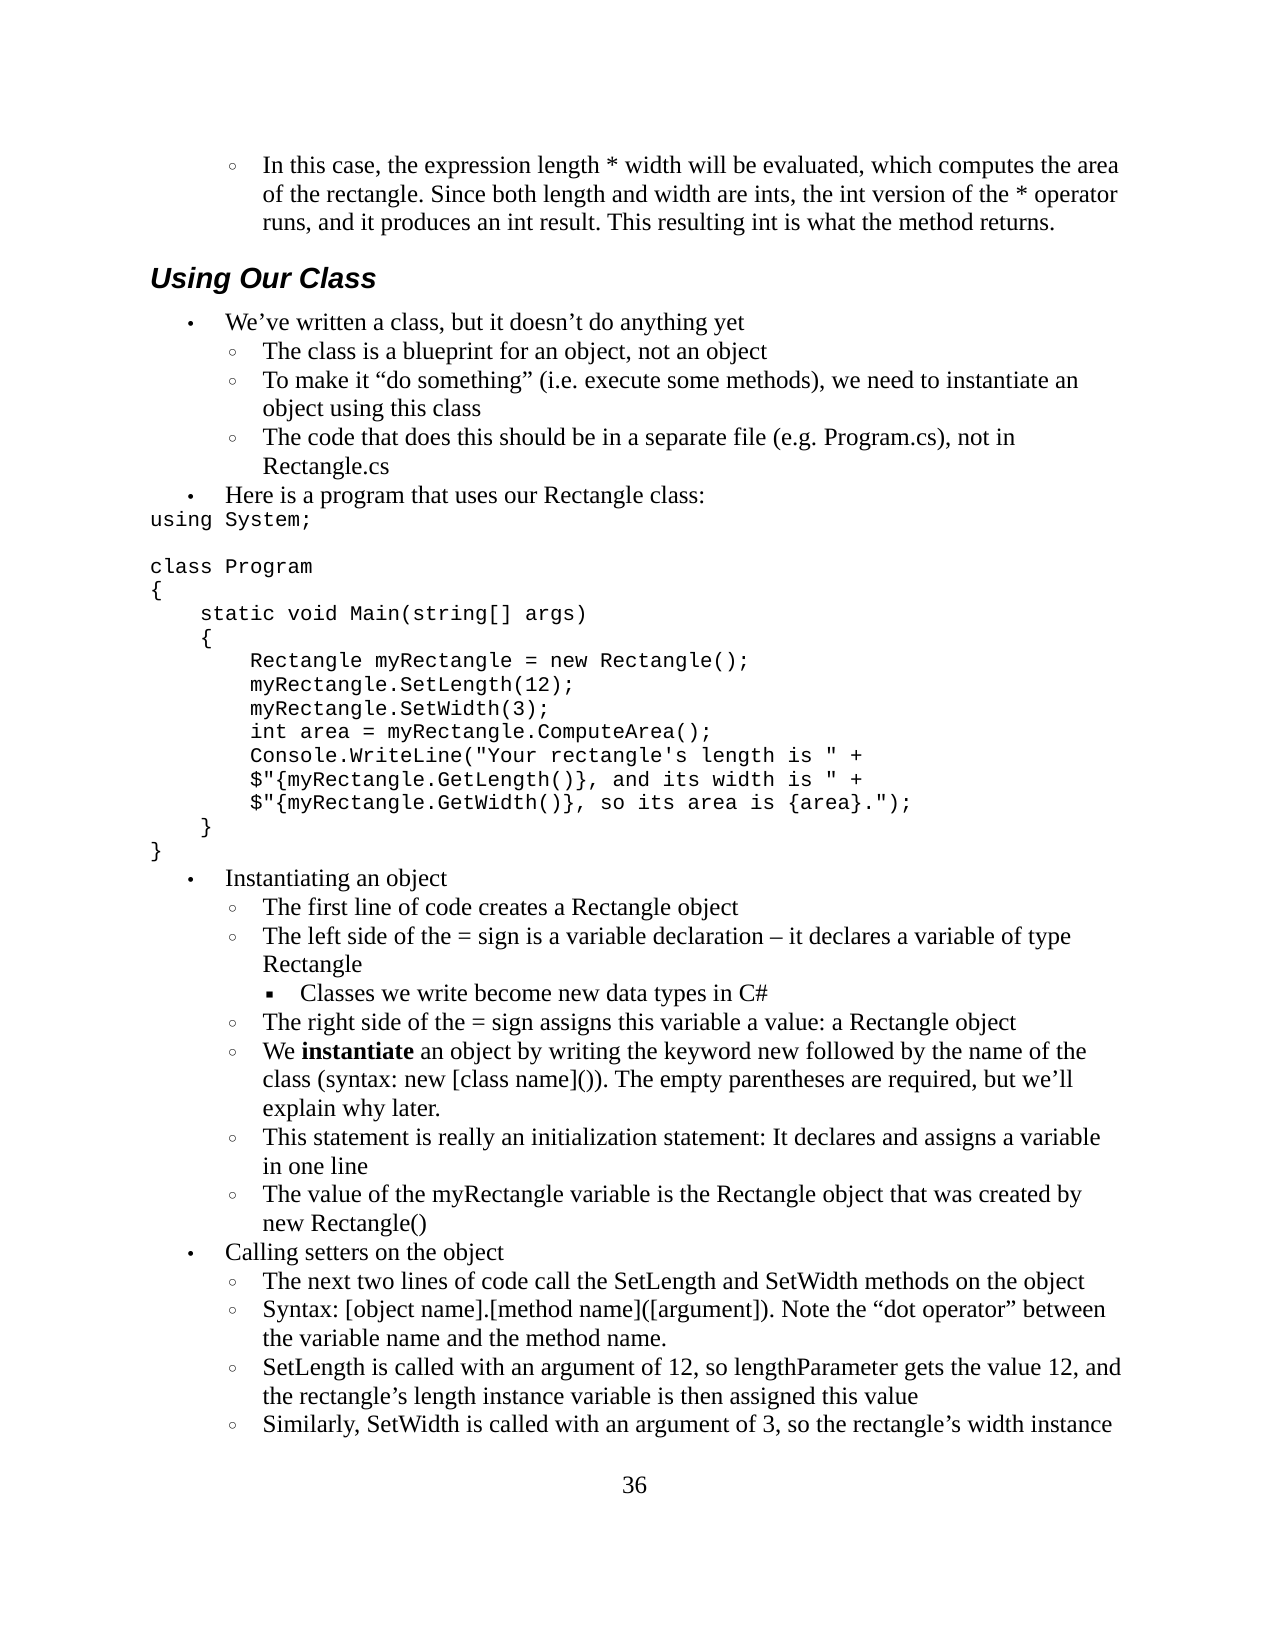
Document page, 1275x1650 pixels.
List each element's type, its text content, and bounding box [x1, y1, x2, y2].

list Classes we write become new data types in C# [262, 978, 1125, 1007]
list We’ve written a class, but it doesn’t do anything yet [187, 307, 1125, 336]
list SetLength is called with an argument of 12, so lengthParameter gets the value 12, and the rectangle’s length instance variable is then assigned this value [225, 1352, 1125, 1409]
text } [150, 839, 1125, 863]
text myRectangle.SetWidth(3); [150, 698, 1125, 721]
text $"{myRectangle.GetWidth()}, so its area is {area}."); [150, 792, 1125, 816]
list Here is a program that uses our Rectangle class: [187, 480, 1125, 508]
list In this case, the expression length * width will be evaluated, which computes the area of the rectangle. Since both length and width are ints, the int version of the * operator runs, and it produces an int result. This resulting int is what the method returns. [225, 150, 1125, 236]
subtitle Using Our Class [150, 261, 1125, 295]
list The next two lines of code call the SetLength and SetWidth methods on the object [225, 1266, 1125, 1294]
list The code that does this should be in a separate file (e.g. Program.cs), not in Rectangle.cs [225, 422, 1125, 480]
list The left side of the = sign is a variable declaration – it declares a variable of type Rectangle [225, 921, 1125, 978]
text int area = myRectangle.ComputeArea(); [150, 721, 1125, 745]
text Console.WriteLine("Your rectangle's length is " + [150, 745, 1125, 769]
text Rectangle myRectangle = new Rectangle(); [150, 650, 1125, 674]
text { [150, 627, 1125, 650]
text { [150, 579, 1125, 603]
list Calling setters on the object [187, 1237, 1125, 1266]
list The right side of the = sign assigns this variable a value: a Rectangle object [225, 1007, 1125, 1036]
list Syntax: [object name].[method name]([argument]). Note the “dot operator” between the variable name and the method name. [225, 1294, 1125, 1352]
text } [150, 816, 1125, 839]
list The class is a blueprint for an object, not an object [225, 336, 1125, 365]
list To make it “do something” (i.e. execute some methods), we need to instantiate an object using this class [225, 365, 1125, 422]
text static void Main(string[] args) [150, 603, 1125, 627]
text class Program [150, 556, 1125, 579]
list The first line of code creates a Rectangle object [225, 892, 1125, 921]
text myRectangle.SetLength(12); [150, 674, 1125, 698]
list Similarly, SetWidth is called with an argument of 3, so the rectangle’s width instance [225, 1409, 1125, 1438]
list This statement is really an initialization statement: It declares and assigns a variable in one line [225, 1122, 1125, 1179]
list We instantiate an object by writing the keyword new followed by the name of the class (syntax: new [class name]()). The empty parentheses are required, but we’ll explain why later. [225, 1036, 1125, 1122]
text using System; [150, 508, 1125, 532]
list Instantiating an object [187, 863, 1125, 892]
list The value of the myRectangle variable is the Rectangle object that was created by new Rectangle() [225, 1179, 1125, 1237]
text $"{myRectangle.GetLength()}, and its width is " + [150, 769, 1125, 792]
